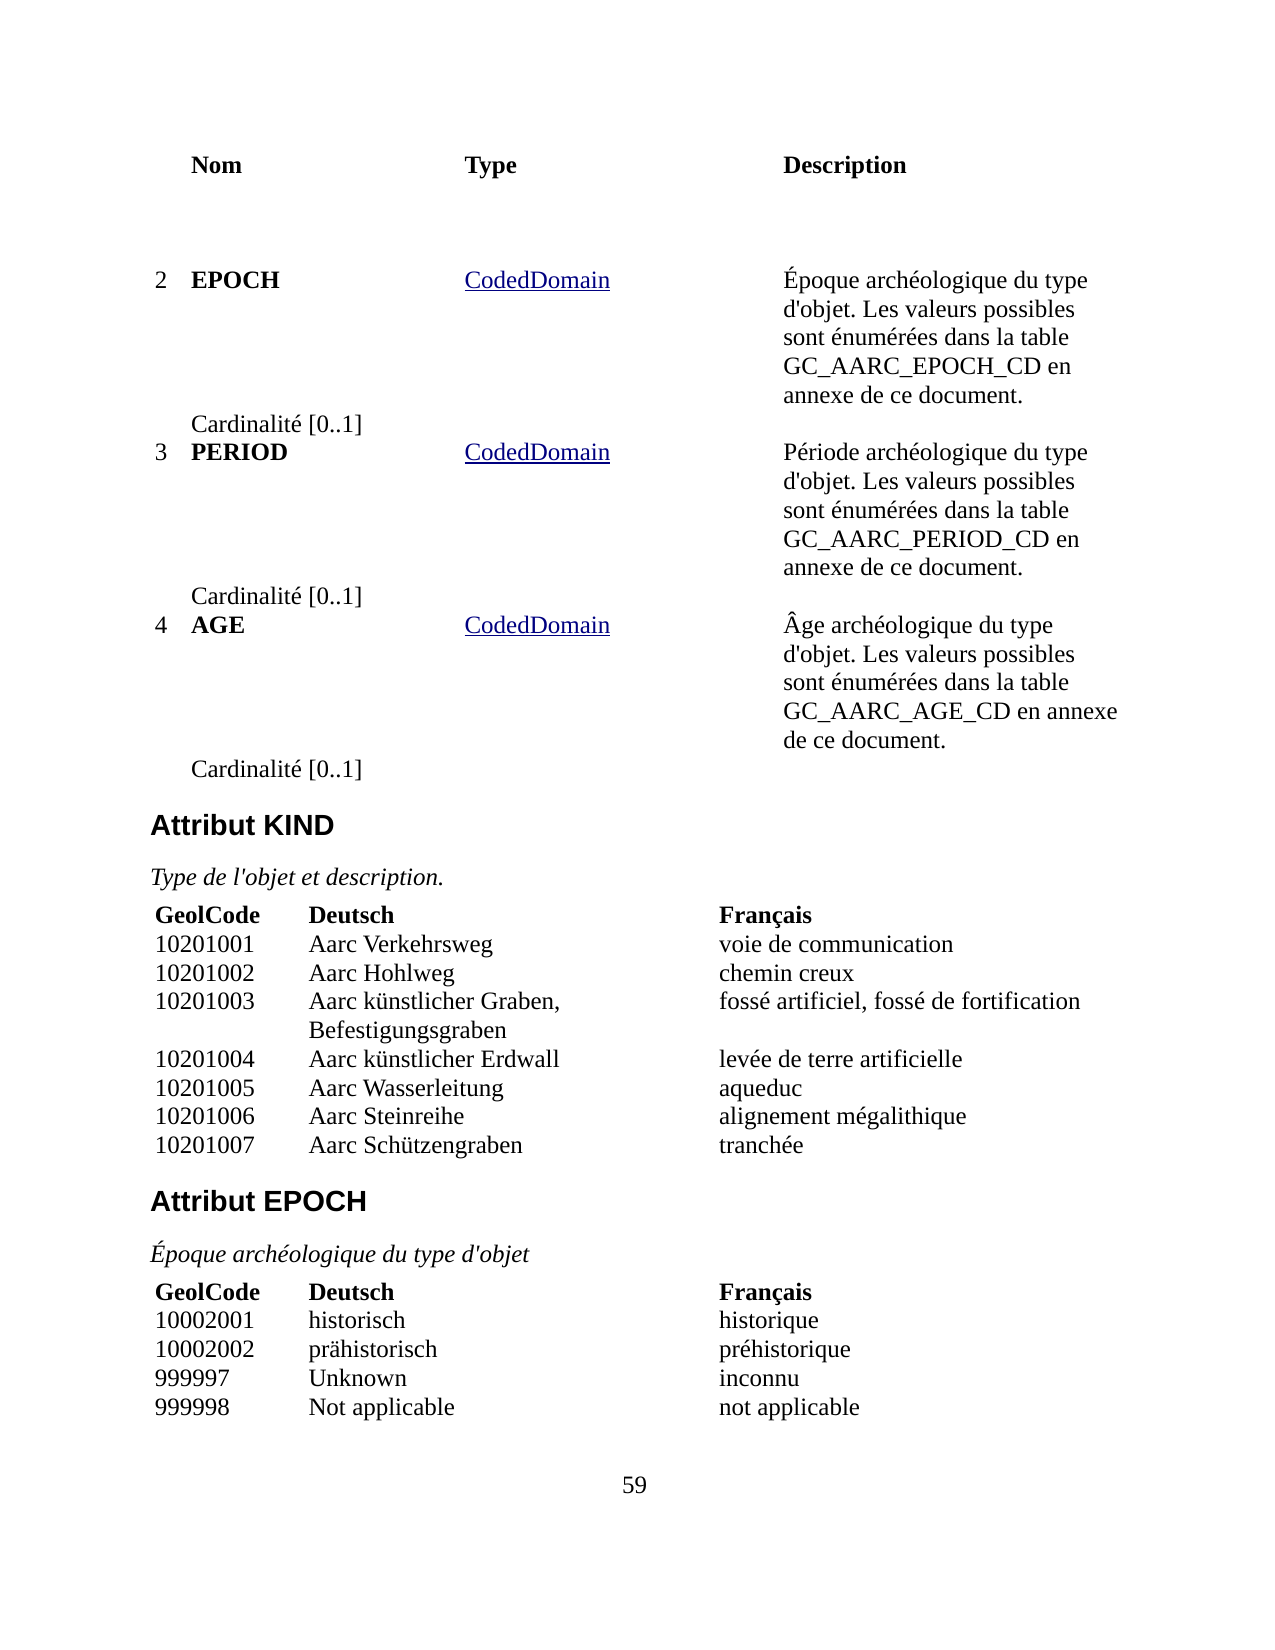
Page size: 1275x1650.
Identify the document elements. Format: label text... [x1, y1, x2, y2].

table_header Type [460, 150, 779, 265]
table_cell Aarc Verkehrsweg [304, 929, 714, 958]
table_header Français [714, 1277, 1125, 1305]
table_cell inconnu [714, 1363, 1125, 1392]
table_cell Cardinalité [0..1] [186, 581, 460, 610]
text Type de l'objet et description. [150, 862, 1125, 891]
table_cell [150, 581, 186, 610]
table_cell 10201007 [150, 1130, 304, 1159]
table_header Français [714, 900, 1125, 929]
table_cell [779, 754, 1125, 782]
table_cell prähistorisch [304, 1334, 714, 1363]
table_header Description [779, 150, 1125, 265]
table_cell 10201001 [150, 929, 304, 958]
table_cell Période archéologique du type d'objet. Les valeurs possibles sont énumérées dans la table GC_AARC_PERIOD_CD en annexe de ce document. [779, 438, 1125, 581]
table_cell [779, 409, 1125, 437]
table_cell [150, 754, 186, 782]
table_cell CodedDomain [460, 265, 779, 409]
table_cell EPOCH [186, 265, 460, 409]
table_cell 999998 [150, 1392, 304, 1420]
table_cell fossé artificiel, fossé de fortification [714, 986, 1125, 1044]
table_cell AGE [186, 610, 460, 754]
table_cell 10201004 [150, 1044, 304, 1073]
table_cell Cardinalité [0..1] [186, 754, 460, 782]
subtitle Attribut KIND [150, 807, 1125, 841]
table_cell 10002001 [150, 1305, 304, 1334]
table_header Deutsch [304, 1277, 714, 1305]
table_cell Aarc künstlicher Erdwall [304, 1044, 714, 1073]
table_cell historique [714, 1305, 1125, 1334]
table_cell 10002002 [150, 1334, 304, 1363]
table_cell Aarc künstlicher Graben, Befestigungsgraben [304, 986, 714, 1044]
table_cell 3 [150, 438, 186, 581]
table_cell Not applicable [304, 1392, 714, 1420]
table_cell 10201003 [150, 986, 304, 1044]
table_header GeolCode [150, 900, 304, 929]
table_cell chemin creux [714, 958, 1125, 986]
table_cell préhistorique [714, 1334, 1125, 1363]
table_cell 10201005 [150, 1073, 304, 1101]
table_header [150, 150, 186, 265]
table_cell 4 [150, 610, 186, 754]
table_cell not applicable [714, 1392, 1125, 1420]
table_cell Cardinalité [0..1] [186, 409, 460, 437]
table_cell voie de communication [714, 929, 1125, 958]
text Époque archéologique du type d'objet [150, 1239, 1125, 1268]
table_cell Âge archéologique du type d'objet. Les valeurs possibles sont énumérées dans la table GC_AARC_AGE_CD en annexe de ce document. [779, 610, 1125, 754]
table_cell CodedDomain [460, 438, 779, 581]
table_cell 10201006 [150, 1101, 304, 1130]
table_cell 10201002 [150, 958, 304, 986]
table_cell aqueduc [714, 1073, 1125, 1101]
table_cell [460, 581, 779, 610]
table_cell alignement mégalithique [714, 1101, 1125, 1130]
table_cell [460, 409, 779, 437]
table_cell Unknown [304, 1363, 714, 1392]
table_cell PERIOD [186, 438, 460, 581]
table_cell Aarc Schützengraben [304, 1130, 714, 1159]
table_cell historisch [304, 1305, 714, 1334]
table_cell levée de terre artificielle [714, 1044, 1125, 1073]
table_cell tranchée [714, 1130, 1125, 1159]
table_cell Aarc Hohlweg [304, 958, 714, 986]
table_cell 2 [150, 265, 186, 409]
table_cell [779, 581, 1125, 610]
table_cell [150, 409, 186, 437]
table_cell 999997 [150, 1363, 304, 1392]
table_cell Aarc Wasserleitung [304, 1073, 714, 1101]
table_cell Aarc Steinreihe [304, 1101, 714, 1130]
table_header GeolCode [150, 1277, 304, 1305]
table_header Nom [186, 150, 460, 265]
table_header Deutsch [304, 900, 714, 929]
table_cell CodedDomain [460, 610, 779, 754]
table_cell [460, 754, 779, 782]
table_cell Époque archéologique du type d'objet. Les valeurs possibles sont énumérées dans la table GC_AARC_EPOCH_CD en annexe de ce document. [779, 265, 1125, 409]
subtitle Attribut EPOCH [150, 1184, 1125, 1217]
